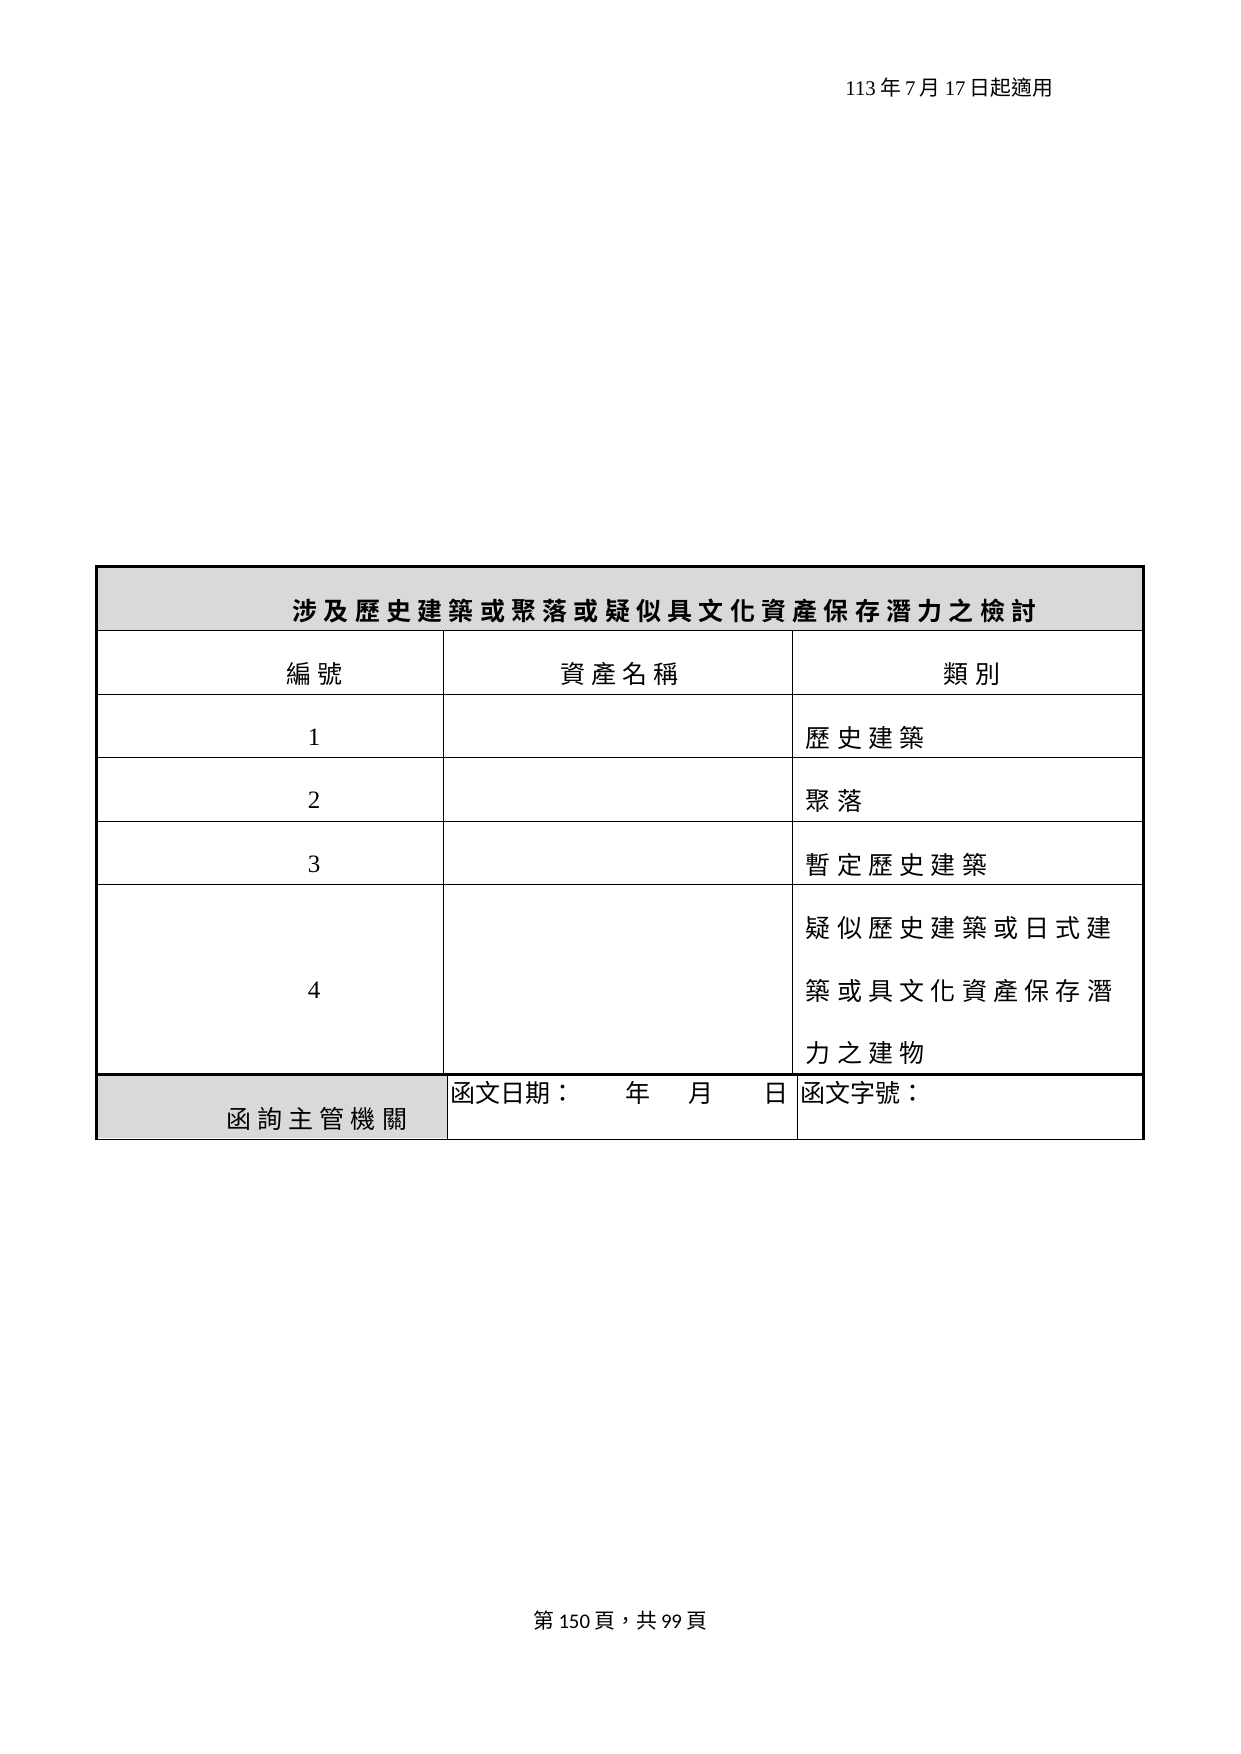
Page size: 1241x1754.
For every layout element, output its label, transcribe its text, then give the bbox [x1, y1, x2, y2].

table_cell 歷史建築 [793, 695, 1142, 757]
table_cell [444, 822, 792, 884]
table_cell 4 [98, 885, 443, 1073]
table_cell 函文日期： 年 月 日 [448, 1076, 797, 1138]
table_cell 2 [98, 758, 443, 821]
table_cell 疑似歷史建築或日式建築或具文化資產保存潛力之建物 [793, 885, 1142, 1073]
table_cell 暫定歷史建築 [793, 822, 1142, 884]
table_cell [444, 695, 792, 757]
table_cell 函詢主管機關 [98, 1076, 447, 1138]
table_cell 聚落 [793, 758, 1142, 821]
table_cell 編號 [98, 631, 443, 694]
table_cell [444, 758, 792, 821]
table_cell 1 [98, 695, 443, 757]
table_cell 函文字號： [798, 1076, 1142, 1138]
table_cell 涉及歷史建築或聚落或疑似具文化資產保存潛力之檢討 [98, 568, 1142, 630]
table_cell 類別 [793, 631, 1142, 694]
table_cell 資產名稱 [444, 631, 792, 694]
table_cell [444, 885, 792, 1073]
table_cell 3 [98, 822, 443, 884]
